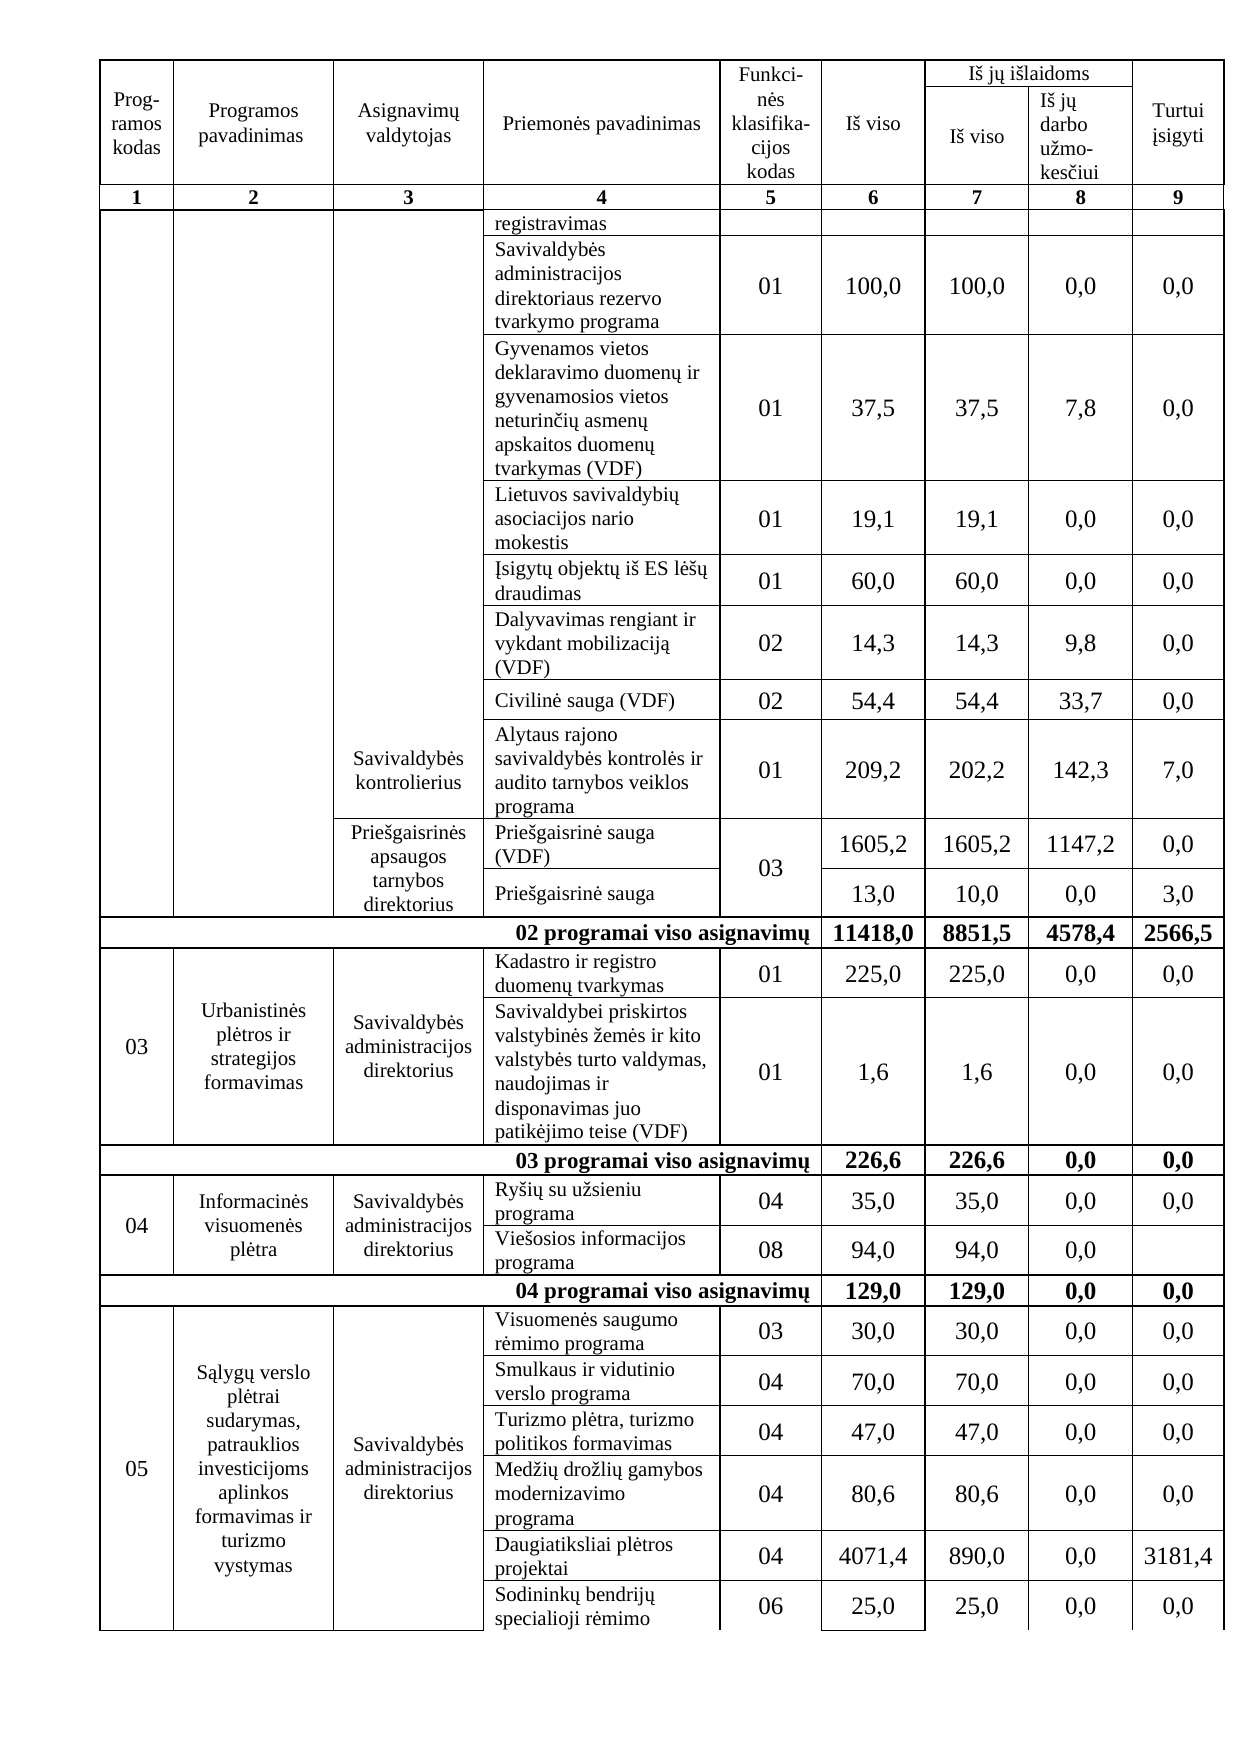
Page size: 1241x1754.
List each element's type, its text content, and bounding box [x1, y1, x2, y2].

table_cell 54,4 [926, 680, 1028, 719]
table_cell 0,0 [1029, 998, 1132, 1143]
table_cell 0,0 [1133, 1146, 1223, 1174]
table_cell 0,0 [1133, 1176, 1223, 1224]
table_cell 94,0 [822, 1226, 924, 1274]
table_cell Informacinės visuomenės plėtra [174, 1176, 333, 1274]
table_cell 04 [721, 1531, 821, 1580]
table_cell 4 [484, 185, 719, 209]
table_cell 25,0 [822, 1581, 924, 1630]
table_cell [1133, 1226, 1223, 1274]
table_cell Visuomenės saugumo rėmimo programa [484, 1307, 719, 1355]
table_cell 3181,4 [1133, 1531, 1223, 1580]
table_cell [822, 210, 924, 235]
table_cell 4578,4 [1029, 918, 1132, 947]
table_cell 03 [721, 819, 821, 916]
table_cell 33,7 [1029, 680, 1132, 719]
table_cell 0,0 [1029, 1226, 1132, 1274]
table_cell 0,0 [1133, 606, 1223, 679]
table_cell 37,5 [926, 335, 1028, 480]
table_cell 60,0 [822, 555, 924, 604]
table_cell Savivaldybės administracijos direktorius [334, 1307, 483, 1630]
table_cell 0,0 [1133, 819, 1223, 868]
table_cell 0,0 [1133, 680, 1223, 719]
table_cell Savivaldybės kontrolierius [334, 719, 483, 818]
table_cell 60,0 [926, 555, 1028, 604]
table_cell 100,0 [926, 236, 1028, 333]
table_cell 0,0 [1133, 1406, 1223, 1455]
table_cell 04 [721, 1356, 821, 1405]
table_header Priemonės pavadinimas [484, 61, 719, 184]
table_cell 30,0 [822, 1307, 924, 1355]
table_cell 01 [721, 998, 821, 1143]
table_cell 6 [822, 185, 924, 209]
table_cell [1029, 210, 1132, 235]
table_cell 35,0 [822, 1176, 924, 1224]
table_cell [721, 210, 821, 235]
table_cell 7 [926, 185, 1028, 209]
table_cell 0,0 [1133, 949, 1223, 997]
table_cell 01 [721, 481, 821, 554]
table_header Prog-ramos kodas [101, 61, 173, 184]
table_cell 03 programai viso asignavimų [101, 1146, 821, 1174]
table_cell [174, 211, 333, 916]
table_cell 04 programai viso asignavimų [101, 1276, 821, 1304]
table_cell Priešgaisrinė sauga [484, 869, 719, 916]
table_cell 19,1 [822, 481, 924, 554]
table_cell 0,0 [1029, 869, 1132, 916]
table_cell 4071,4 [822, 1531, 924, 1580]
table_cell 209,2 [822, 720, 924, 818]
table_cell 05 [101, 1307, 173, 1630]
table_cell 37,5 [822, 335, 924, 480]
table_cell Iš viso [926, 87, 1028, 184]
table_cell [926, 210, 1028, 235]
table_cell Sodininkų bendrijų specialioji rėmimo [484, 1581, 719, 1630]
table_cell [101, 211, 173, 916]
table_cell 01 [721, 335, 821, 480]
table_cell 0,0 [1029, 1456, 1132, 1529]
table_cell 08 [721, 1226, 821, 1274]
table_cell Sąlygų verslo plėtrai sudarymas, patrauklios investicijoms aplinkos formavimas ir turizmo vystymas [174, 1307, 333, 1630]
table_cell 0,0 [1029, 236, 1132, 333]
table_cell 0,0 [1029, 1356, 1132, 1405]
table_cell 0,0 [1133, 998, 1223, 1143]
table_cell 70,0 [822, 1356, 924, 1405]
table_cell 3 [334, 185, 483, 209]
table_cell 0,0 [1133, 1581, 1223, 1630]
table_cell 04 [721, 1456, 821, 1529]
table_cell 0,0 [1029, 1581, 1132, 1630]
table_header Iš viso [822, 61, 924, 184]
table_cell 94,0 [926, 1226, 1028, 1274]
table_cell 0,0 [1029, 481, 1132, 554]
table_header Turtui įsigyti [1133, 61, 1223, 184]
table_cell 225,0 [822, 949, 924, 997]
table_cell 1 [100, 185, 173, 209]
table_cell Civilinė sauga (VDF) [484, 680, 719, 719]
table_cell Priešgaisrinė sauga (VDF) [484, 819, 719, 868]
table_cell 100,0 [822, 236, 924, 333]
table_cell 25,0 [926, 1581, 1028, 1630]
table_cell 04 [721, 1176, 821, 1224]
table_header Programos pavadinimas [174, 61, 333, 184]
table_cell 9 [1133, 185, 1223, 209]
table_cell Savivaldybės administracijos direktorius [334, 949, 483, 1143]
table_cell 35,0 [926, 1176, 1028, 1224]
table_cell 54,4 [822, 680, 924, 719]
table_header Iš jų išlaidoms [926, 61, 1132, 86]
table_cell Iš jų darbo užmo-kesčiui [1029, 87, 1132, 184]
table_cell 7,8 [1029, 335, 1132, 480]
table_header Funkci-nės klasifika-cijos kodas [721, 61, 821, 184]
table_cell 01 [721, 720, 821, 818]
table_cell 142,3 [1029, 720, 1132, 818]
table_cell 1605,2 [926, 819, 1028, 868]
table_cell 47,0 [926, 1406, 1028, 1455]
table_cell 01 [721, 949, 821, 997]
table_cell 129,0 [822, 1276, 924, 1304]
table_cell 06 [721, 1581, 821, 1630]
table_cell 04 [101, 1176, 173, 1274]
table_cell Daugiatiksliai plėtros projektai [484, 1531, 719, 1580]
table_cell 3,0 [1133, 869, 1223, 916]
table_cell Savivaldybės administracijos direktoriaus rezervo tvarkymo programa [484, 236, 719, 333]
table_cell 70,0 [926, 1356, 1028, 1405]
table_cell 03 [101, 949, 173, 1143]
table_cell Kadastro ir registro duomenų tvarkymas [484, 949, 719, 997]
table_cell 47,0 [822, 1406, 924, 1455]
table_cell 0,0 [1133, 1356, 1223, 1405]
table_cell 0,0 [1133, 481, 1223, 554]
table_cell Alytaus rajono savivaldybės kontrolės ir audito tarnybos veiklos programa [484, 720, 719, 818]
table_cell 8851,5 [926, 918, 1028, 947]
table_cell 02 programai viso asignavimų [101, 918, 821, 947]
table_cell 0,0 [1029, 1146, 1132, 1174]
table_cell 890,0 [926, 1531, 1028, 1580]
table_cell Lietuvos savivaldybių asociacijos nario mokestis [484, 481, 719, 554]
table_cell 30,0 [926, 1307, 1028, 1355]
table_cell Viešosios informacijos programa [484, 1226, 719, 1274]
table_cell 0,0 [1029, 1406, 1132, 1455]
table_cell 2 [174, 185, 333, 209]
table_cell Urbanistinės plėtros ir strategijos formavimas [174, 949, 333, 1143]
table_cell 0,0 [1029, 555, 1132, 604]
table_cell 0,0 [1133, 236, 1223, 333]
table_cell 202,2 [926, 720, 1028, 818]
table_cell 0,0 [1133, 335, 1223, 480]
table_cell Smulkaus ir vidutinio verslo programa [484, 1356, 719, 1405]
table_cell 11418,0 [822, 918, 924, 947]
table_cell 225,0 [926, 949, 1028, 997]
table_cell Savivaldybės administracijos direktorius [334, 1176, 483, 1274]
table_cell 01 [721, 555, 821, 604]
table_cell 19,1 [926, 481, 1028, 554]
table_cell 0,0 [1029, 1176, 1132, 1224]
table_cell Turizmo plėtra, turizmo politikos formavimas [484, 1406, 719, 1455]
table_cell 1147,2 [1029, 819, 1132, 868]
table_cell 14,3 [822, 606, 924, 679]
table_cell 0,0 [1133, 1307, 1223, 1355]
table_cell 04 [721, 1406, 821, 1455]
table_cell Gyvenamos vietos deklaravimo duomenų ir gyvenamosios vietos neturinčių asmenų apskaitos duomenų tvarkymas (VDF) [484, 335, 719, 480]
table_cell 9,8 [1029, 606, 1132, 679]
table_cell 80,6 [926, 1456, 1028, 1529]
table_cell registravimas [484, 210, 719, 235]
table_cell 0,0 [1133, 555, 1223, 604]
table_cell 80,6 [822, 1456, 924, 1529]
table_cell 226,6 [926, 1146, 1028, 1174]
table_cell 02 [721, 680, 821, 719]
table_cell [334, 211, 483, 719]
table_cell Įsigytų objektų iš ES lėšų draudimas [484, 555, 719, 604]
table_cell 0,0 [1029, 1276, 1132, 1304]
table_cell 5 [721, 185, 821, 209]
table_cell 14,3 [926, 606, 1028, 679]
table_cell [1133, 210, 1223, 235]
table_cell 7,0 [1133, 720, 1223, 818]
table_cell 226,6 [822, 1146, 924, 1174]
table_cell 0,0 [1029, 1531, 1132, 1580]
table_cell 0,0 [1133, 1456, 1223, 1529]
table_cell 1,6 [926, 998, 1028, 1143]
table_cell Dalyvavimas rengiant ir vykdant mobilizaciją (VDF) [484, 606, 719, 679]
table_cell 1605,2 [822, 819, 924, 868]
table_cell Savivaldybei priskirtos valstybinės žemės ir kito valstybės turto valdymas, naudojimas ir disponavimas juo patikėjimo teise (VDF) [484, 998, 719, 1143]
table_cell 0,0 [1029, 1307, 1132, 1355]
table_cell 1,6 [822, 998, 924, 1143]
table_cell 03 [721, 1307, 821, 1355]
table_cell Ryšių su užsieniu programa [484, 1176, 719, 1224]
table_cell 10,0 [926, 869, 1028, 916]
table_cell 0,0 [1029, 949, 1132, 997]
table_cell 01 [721, 236, 821, 333]
table_cell 8 [1029, 185, 1132, 209]
table_cell Priešgaisrinės apsaugos tarnybos direktorius [334, 819, 483, 916]
table_cell Medžių drožlių gamybos modernizavimo programa [484, 1456, 719, 1529]
table_cell 02 [721, 606, 821, 679]
table_cell 129,0 [926, 1276, 1028, 1304]
table_header Asignavimų valdytojas [334, 61, 483, 184]
table_cell 0,0 [1133, 1276, 1223, 1304]
table_cell 2566,5 [1133, 918, 1223, 947]
table_cell 13,0 [822, 869, 924, 916]
